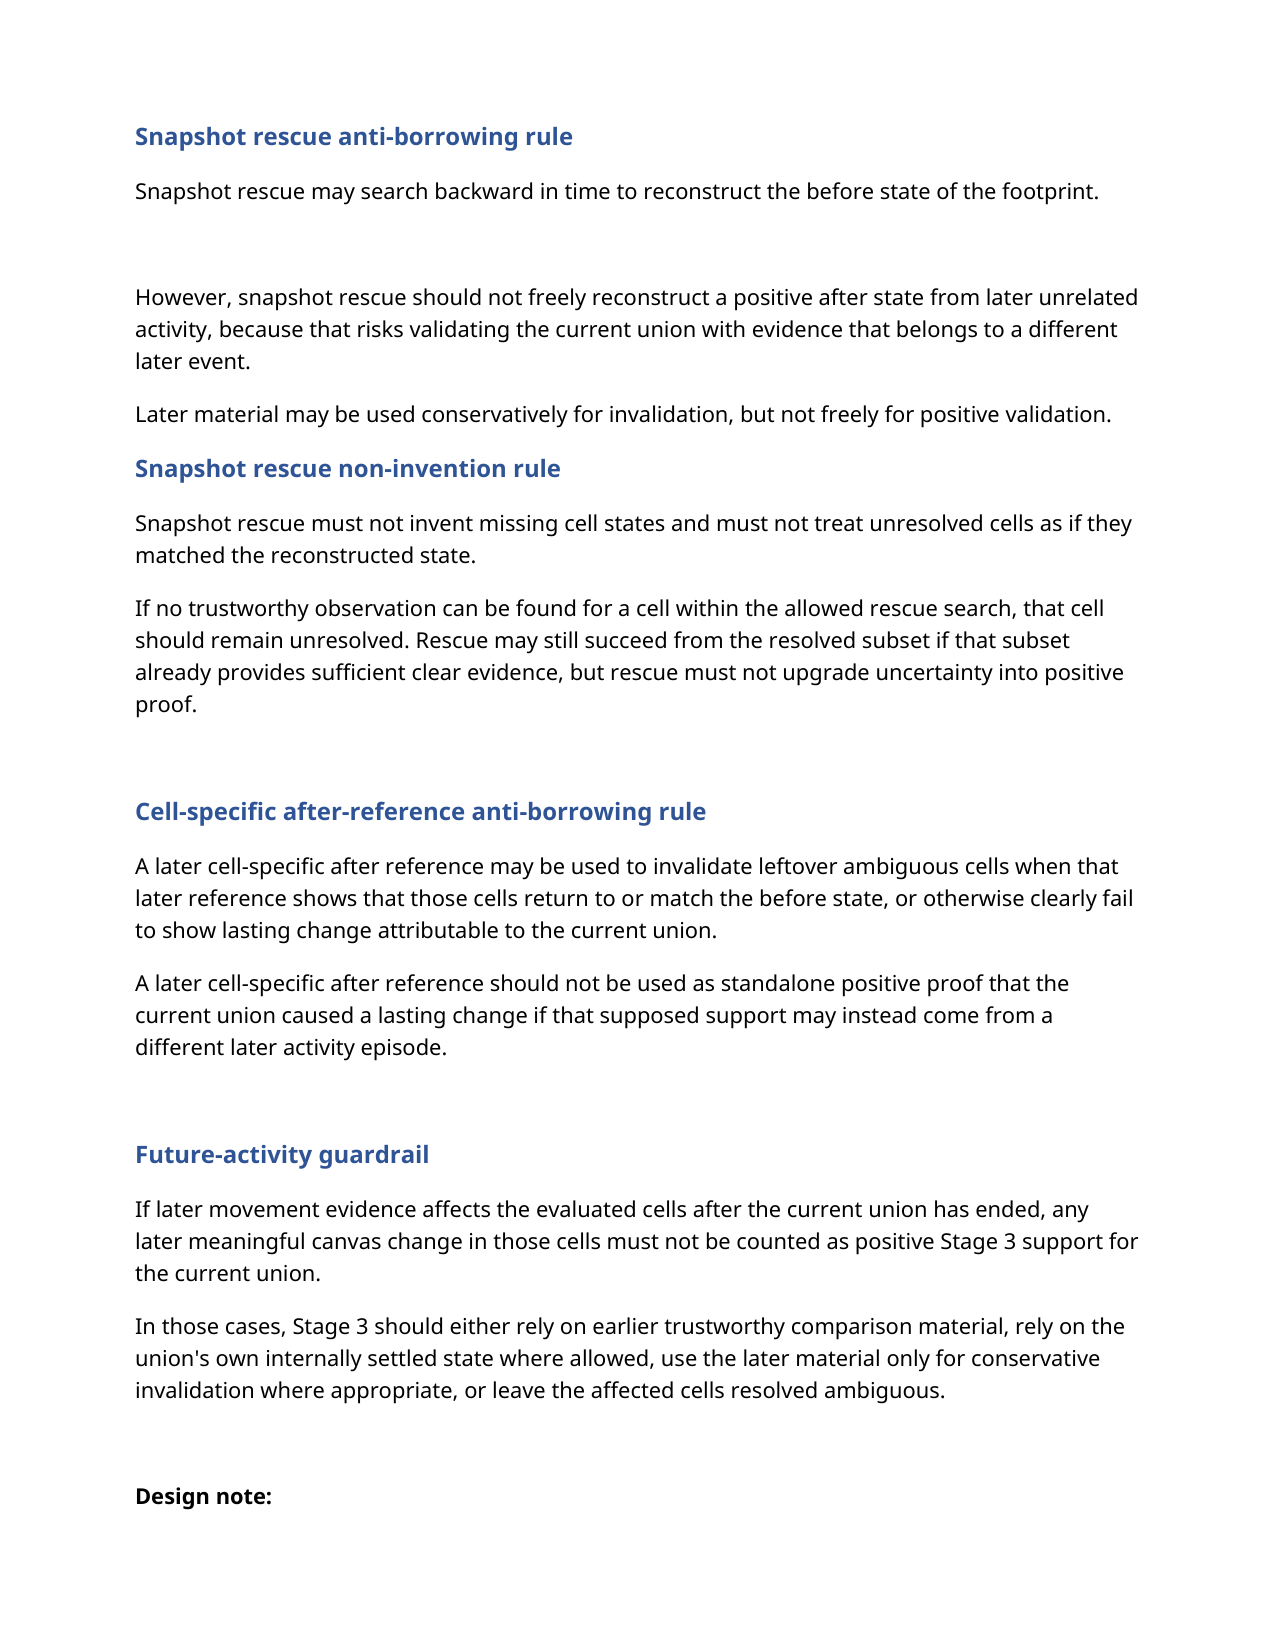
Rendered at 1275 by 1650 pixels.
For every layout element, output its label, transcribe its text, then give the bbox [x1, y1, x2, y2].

subtitle Future-activity guardrail [135, 1138, 1140, 1171]
text A later cell-specific after reference may be used to invalidate leftover ambiguous cells when that later reference shows that those cells return to or match the before state, or otherwise clearly fail to show lasting change attributable to the current union. [135, 851, 1140, 945]
text Later material may be used conservatively for invalidation, but not freely for positive validation. [135, 399, 1140, 429]
text If no trustworthy observation can be found for a cell within the allowed rescue search, that cell should remain unresolved. Rescue may still succeed from the resolved subset if that subset already provides sufficient clear evidence, but rescue must not upgrade uncertainty into positive proof. [135, 593, 1140, 719]
text If later movement evidence affects the evaluated cells after the current union has ended, any later meaningful canvas change in those cells must not be counted as positive Stage 3 support for the current union. [135, 1194, 1140, 1288]
text In those cases, Stage 3 should either rely on earlier trustworthy comparison material, rely on the union's own internally settled state where allowed, use the later material only for conservative invalidation where appropriate, or leave the affected cells resolved ambiguous. [135, 1311, 1140, 1405]
text However, snapshot rescue should not freely reconstruct a positive after state from later unrelated activity, because that risks validating the current union with evidence that belongs to a different later event. [135, 282, 1140, 376]
text Snapshot rescue must not invent missing cell states and must not treat unresolved cells as if they matched the reconstructed state. [135, 508, 1140, 570]
subtitle Snapshot rescue non-invention rule [135, 452, 1140, 484]
text Design note: [135, 1481, 1140, 1511]
subtitle Snapshot rescue anti-borrowing rule [135, 120, 1140, 153]
text A later cell-specific after reference should not be used as standalone positive proof that the current union caused a lasting change if that supposed support may instead come from a different later activity episode. [135, 968, 1140, 1062]
text Snapshot rescue may search backward in time to reconstruct the before state of the footprint. [135, 176, 1140, 206]
subtitle Cell-specific after-reference anti-borrowing rule [135, 795, 1140, 828]
